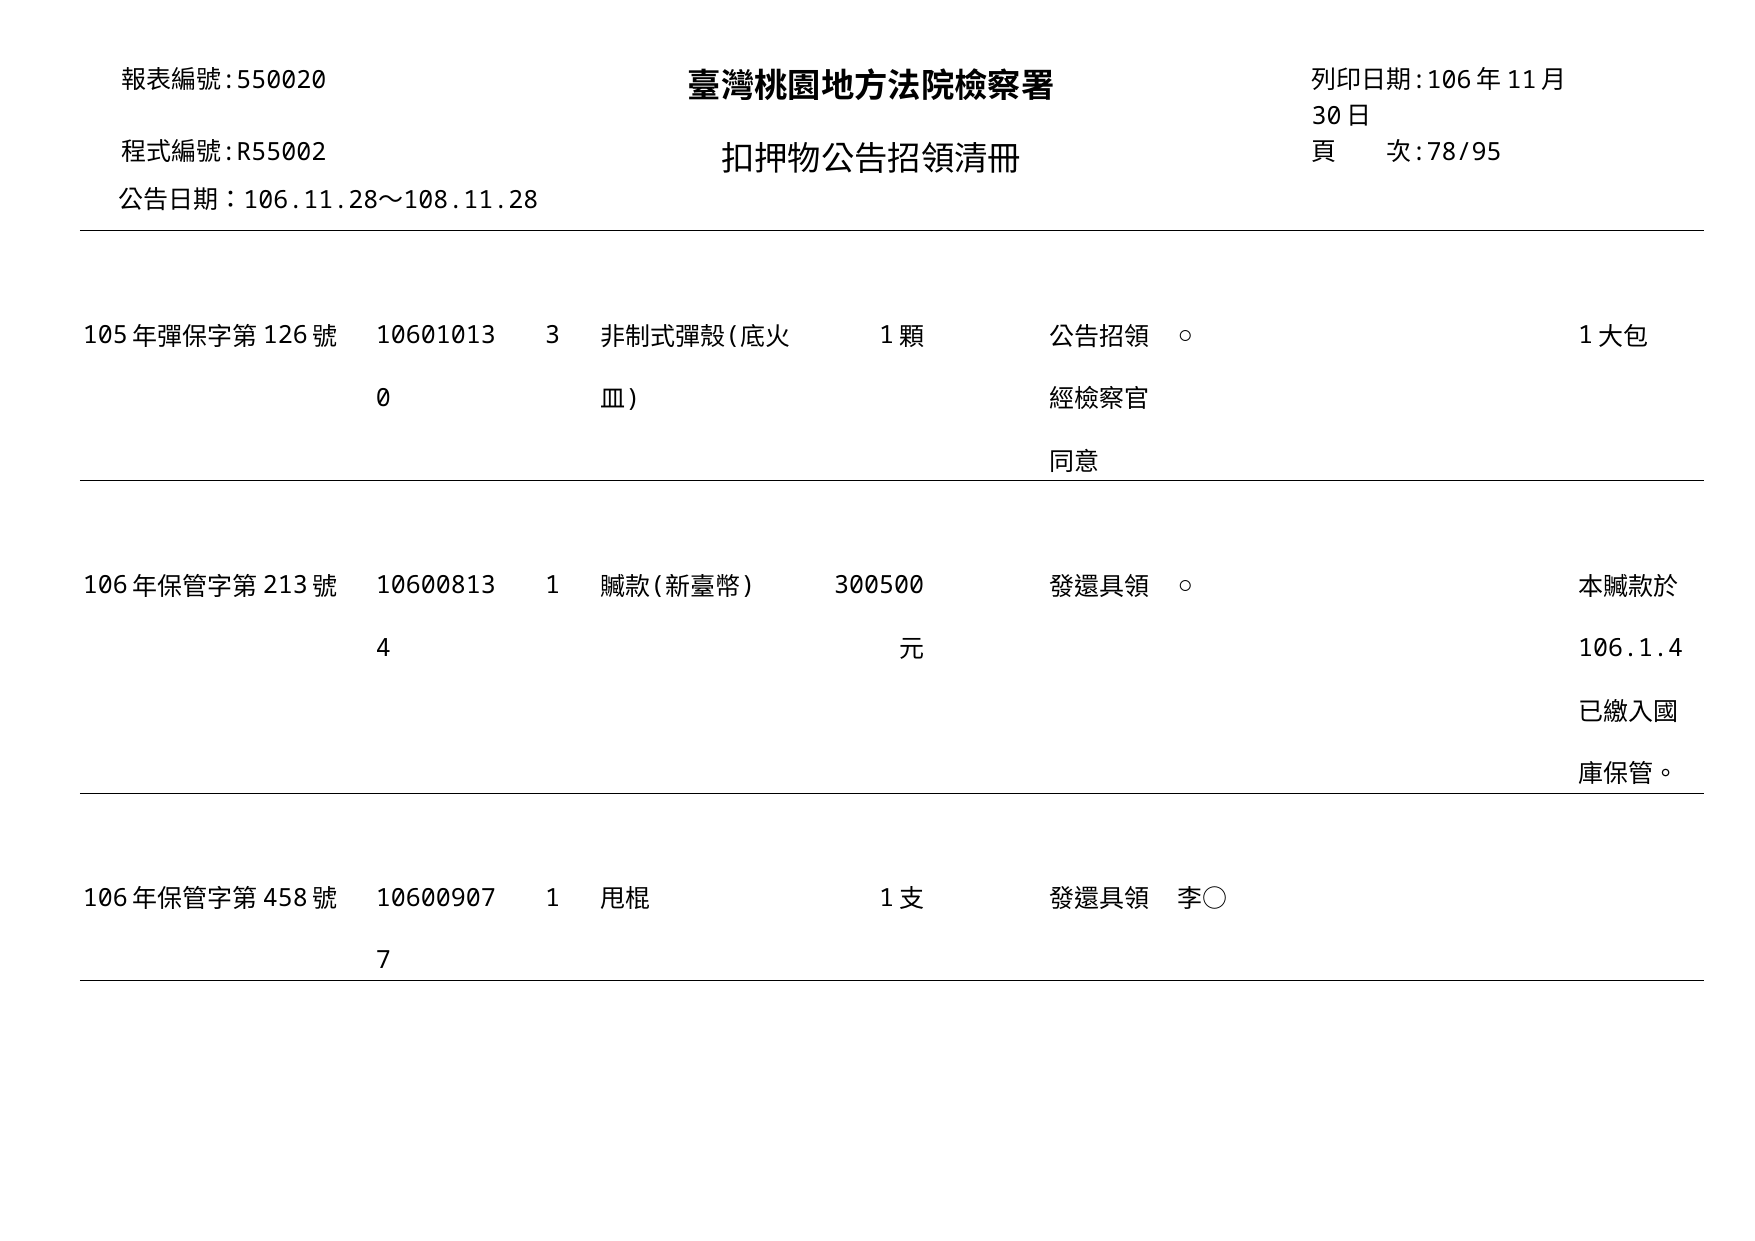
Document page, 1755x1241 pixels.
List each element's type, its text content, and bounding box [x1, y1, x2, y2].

table_cell [1317, 794, 1575, 980]
table_cell 105年彈保字第126號 [80, 231, 373, 480]
table_cell [1317, 231, 1575, 480]
table_cell 發還具領 [1046, 481, 1175, 792]
table_cell 李○ [1175, 794, 1317, 980]
table_cell [1575, 794, 1704, 980]
table_cell 3 [507, 231, 597, 480]
table_cell 106009077 [373, 794, 507, 980]
table_cell [927, 231, 1046, 480]
table_cell 300500元 [808, 481, 927, 792]
table_cell 106年保管字第213號 [80, 481, 373, 792]
table_cell [1317, 481, 1575, 792]
table_cell 公告招領經檢察官同意 [1046, 231, 1175, 480]
table_cell ○ [1175, 231, 1317, 480]
table_cell 1 [507, 794, 597, 980]
table_cell 非制式彈殼(底火皿) [597, 231, 807, 480]
table_cell 1支 [808, 794, 927, 980]
table_cell 甩棍 [597, 794, 807, 980]
table_cell 106年保管字第458號 [80, 794, 373, 980]
table_cell ○ [1175, 481, 1317, 792]
table_cell 1 [507, 481, 597, 792]
table_cell [927, 481, 1046, 792]
table_cell 本贓款於106.1.4已繳入國庫保管。 [1575, 481, 1704, 792]
table_cell 106010130 [373, 231, 507, 480]
table_cell 1顆 [808, 231, 927, 480]
table_cell [927, 794, 1046, 980]
table_cell 贓款(新臺幣) [597, 481, 807, 792]
table_cell 發還具領 [1046, 794, 1175, 980]
table_cell 106008134 [373, 481, 507, 792]
table_cell 1大包 [1575, 231, 1704, 480]
